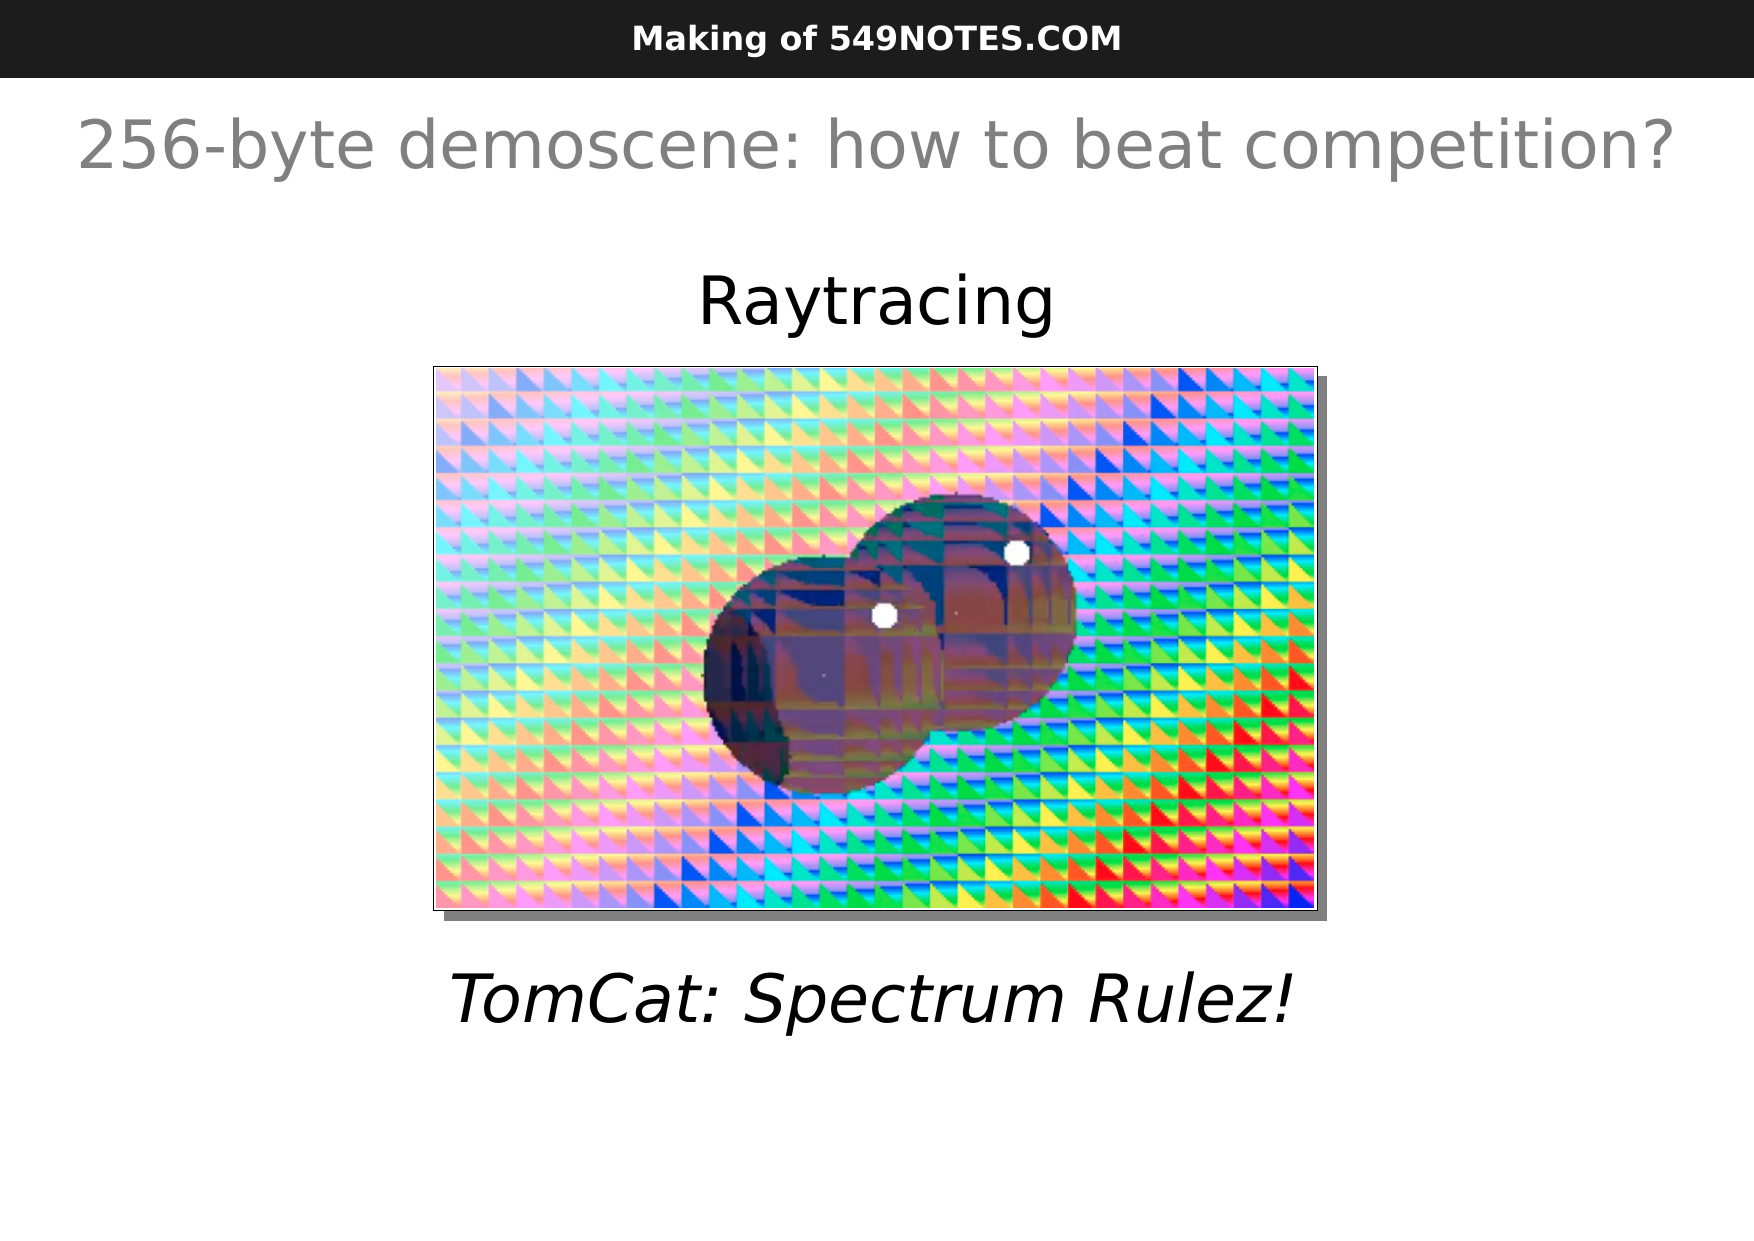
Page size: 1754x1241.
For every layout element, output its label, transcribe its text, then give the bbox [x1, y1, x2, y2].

text Raytracing [0, 262, 1754, 340]
text 256-byte demoscene: how to beat competition? [0, 107, 1754, 185]
picture [436, 368, 1314, 908]
text TomCat: Spectrum Rulez! [0, 961, 1754, 1038]
